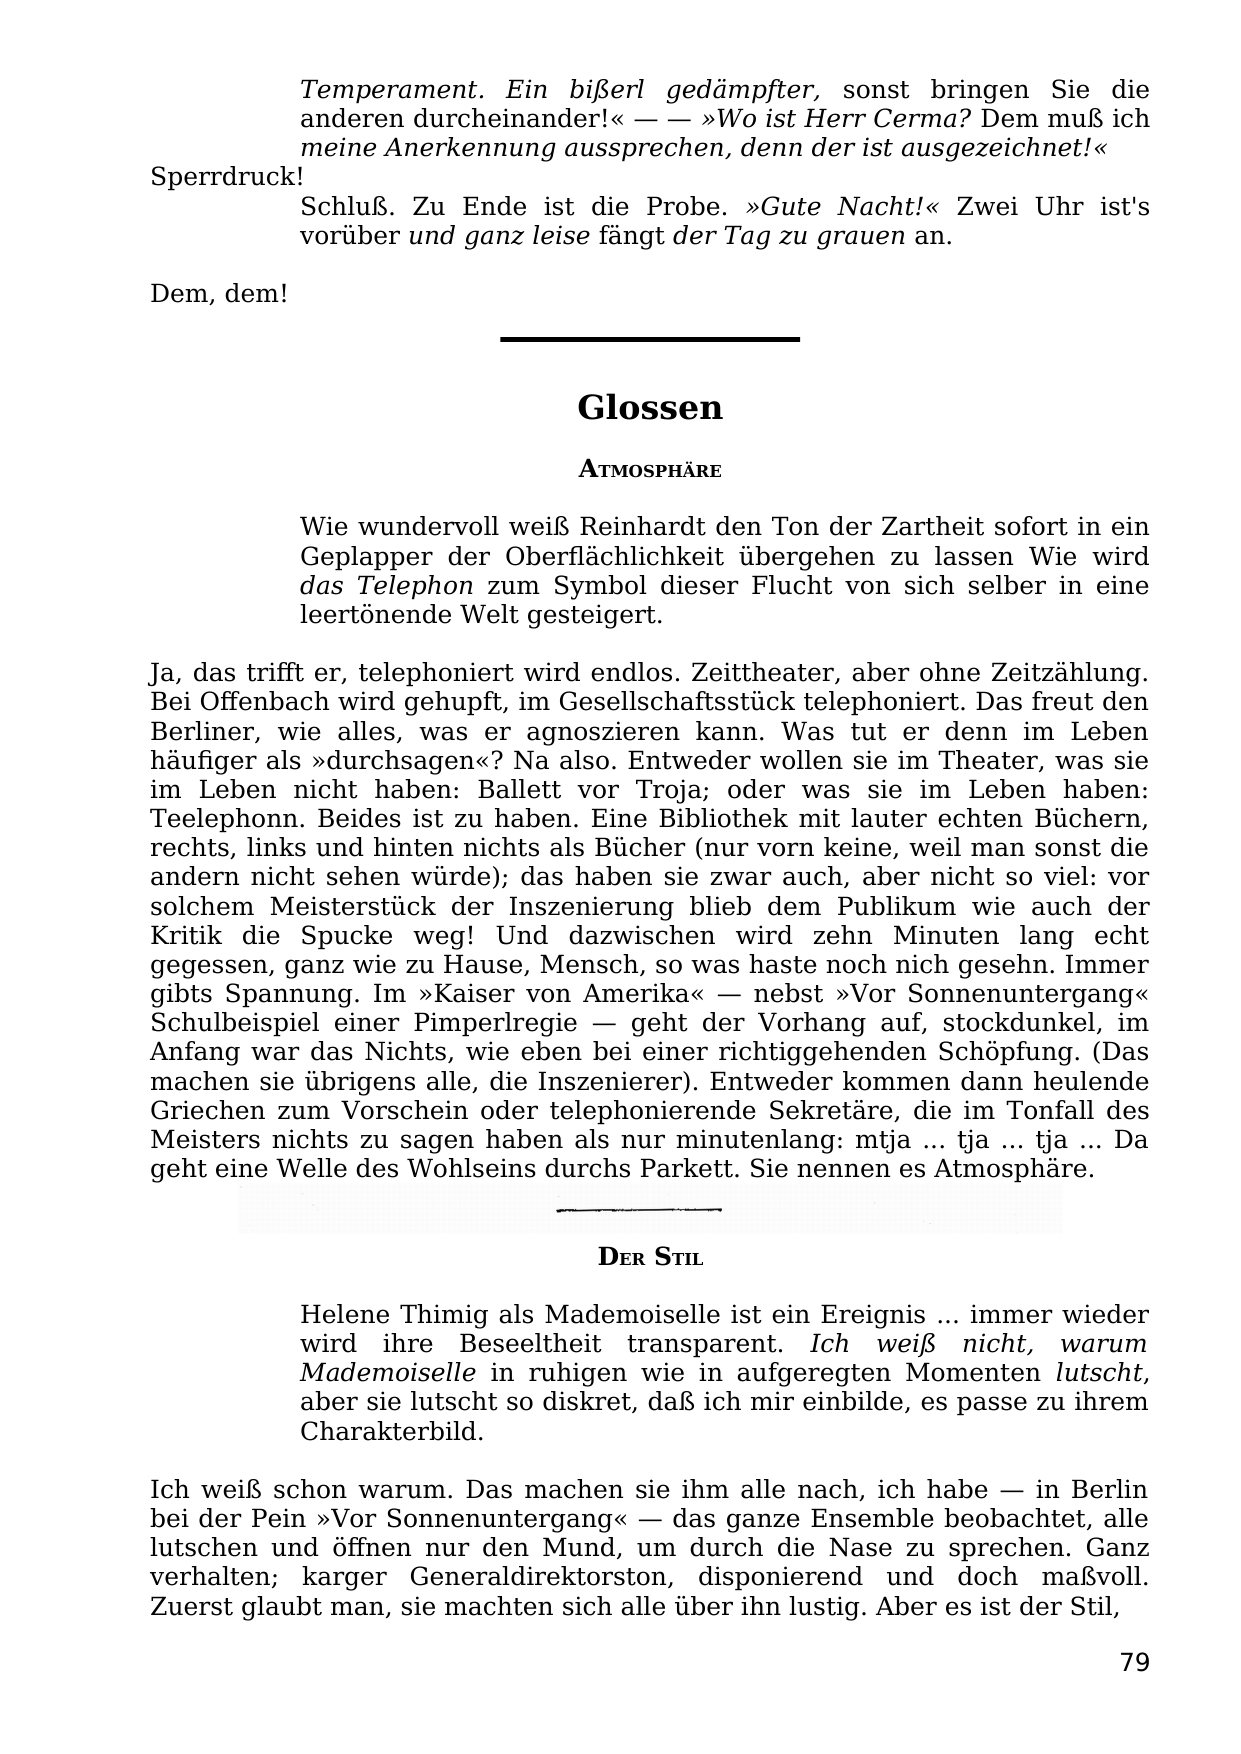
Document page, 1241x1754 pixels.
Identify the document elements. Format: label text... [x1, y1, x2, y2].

picture [500, 337, 801, 342]
text Helene Thimig als Mademoiselle ist ein Ereignis ... immer wieder wird ihre Beseeltheit transparent. Ich weiß nicht, warum Mademoiselle in ruhigen wie in aufgeregten Momenten lutscht, aber sie lutscht so diskret, daß ich mir einbilde, es passe zu ihrem Charakterbild. [300, 1300, 1151, 1446]
text Ja, das trifft er, telephoniert wird endlos. Zeittheater, aber ohne Zeitzählung. Bei Offenbach wird gehupft, im Gesellschaftsstück telephoniert. Das freut den Berliner, wie alles, was er agnoszieren kann. Was tut er denn im Leben häufiger als »durchsagen«? Na also. Entweder wollen sie im Theater, was sie im Leben nicht haben: Ballett vor Troja; oder was sie im Leben haben: Teelephonn. Beides ist zu haben. Eine Bibliothek mit lauter echten Büchern, rechts, links und hinten nichts als Bücher (nur vorn keine, weil man sonst die andern nicht sehen würde); das haben sie zwar auch, aber nicht so viel: vor solchem Meisterstück der Inszenierung blieb dem Publikum wie auch der Kritik die Spucke weg! Und dazwischen wird zehn Minuten lang echt gegessen, ganz wie zu Hause, Mensch, so was haste noch nich gesehn. Immer gibts Spannung. Im »Kaiser von Amerika« — nebst »Vor Sonnenuntergang« Schulbeispiel einer Pimperlregie — geht der Vorhang auf, stockdunkel, im Anfang war das Nichts, wie eben bei einer richtiggehenden Schöpfung. (Das machen sie übrigens alle, die Inszenierer). Entweder kommen dann heulende Griechen zum Vorschein oder telephonierende Sekretäre, die im Tonfall des Meisters nichts zu sagen haben als nur minutenlang: mtja ... tja ... tja ... Da geht eine Welle des Wohlseins durchs Parkett. Sie nennen es Atmosphäre. [150, 658, 1151, 1183]
picture [237, 1183, 1063, 1234]
text Dem, dem! [150, 279, 1151, 308]
text Ich weiß schon warum. Das machen sie ihm alle nach, ich habe — in Berlin bei der Pein »Vor Sonnenuntergang« — das ganze Ensemble beobachtet, alle lutschen und öffnen nur den Mund, um durch die Nase zu sprechen. Ganz verhalten; karger Generaldirektorston, disponierend und doch maßvoll. Zuerst glaubt man, sie machten sich alle über ihn lustig. Aber es ist der Stil, [150, 1475, 1151, 1621]
text Schluß. Zu Ende ist die Probe. »Gute Nacht!« Zwei Uhr ist's vorüber und ganz leise fängt der Tag zu grauen an. [300, 192, 1151, 250]
text Sperrdruck! [150, 162, 1151, 192]
text Wie wundervoll weiß Reinhardt den Ton der Zartheit sofort in ein Geplapper der Oberflächlichkeit übergehen zu lassen Wie wird das Telephon zum Symbol dieser Flucht von sich selber in eine leertönende Welt gesteigert. [300, 512, 1151, 629]
text Glossen [150, 364, 1151, 427]
text Atmosphäre [150, 427, 1151, 483]
text Der Stil [150, 1183, 1151, 1271]
text Temperament. Ein bißerl gedämpfter, sonst bringen Sie die anderen durcheinander!« — — »Wo ist Herr Cerma? Dem muß ich meine Anerkennung aussprechen, denn der ist ausgezeichnet!« [300, 75, 1151, 162]
